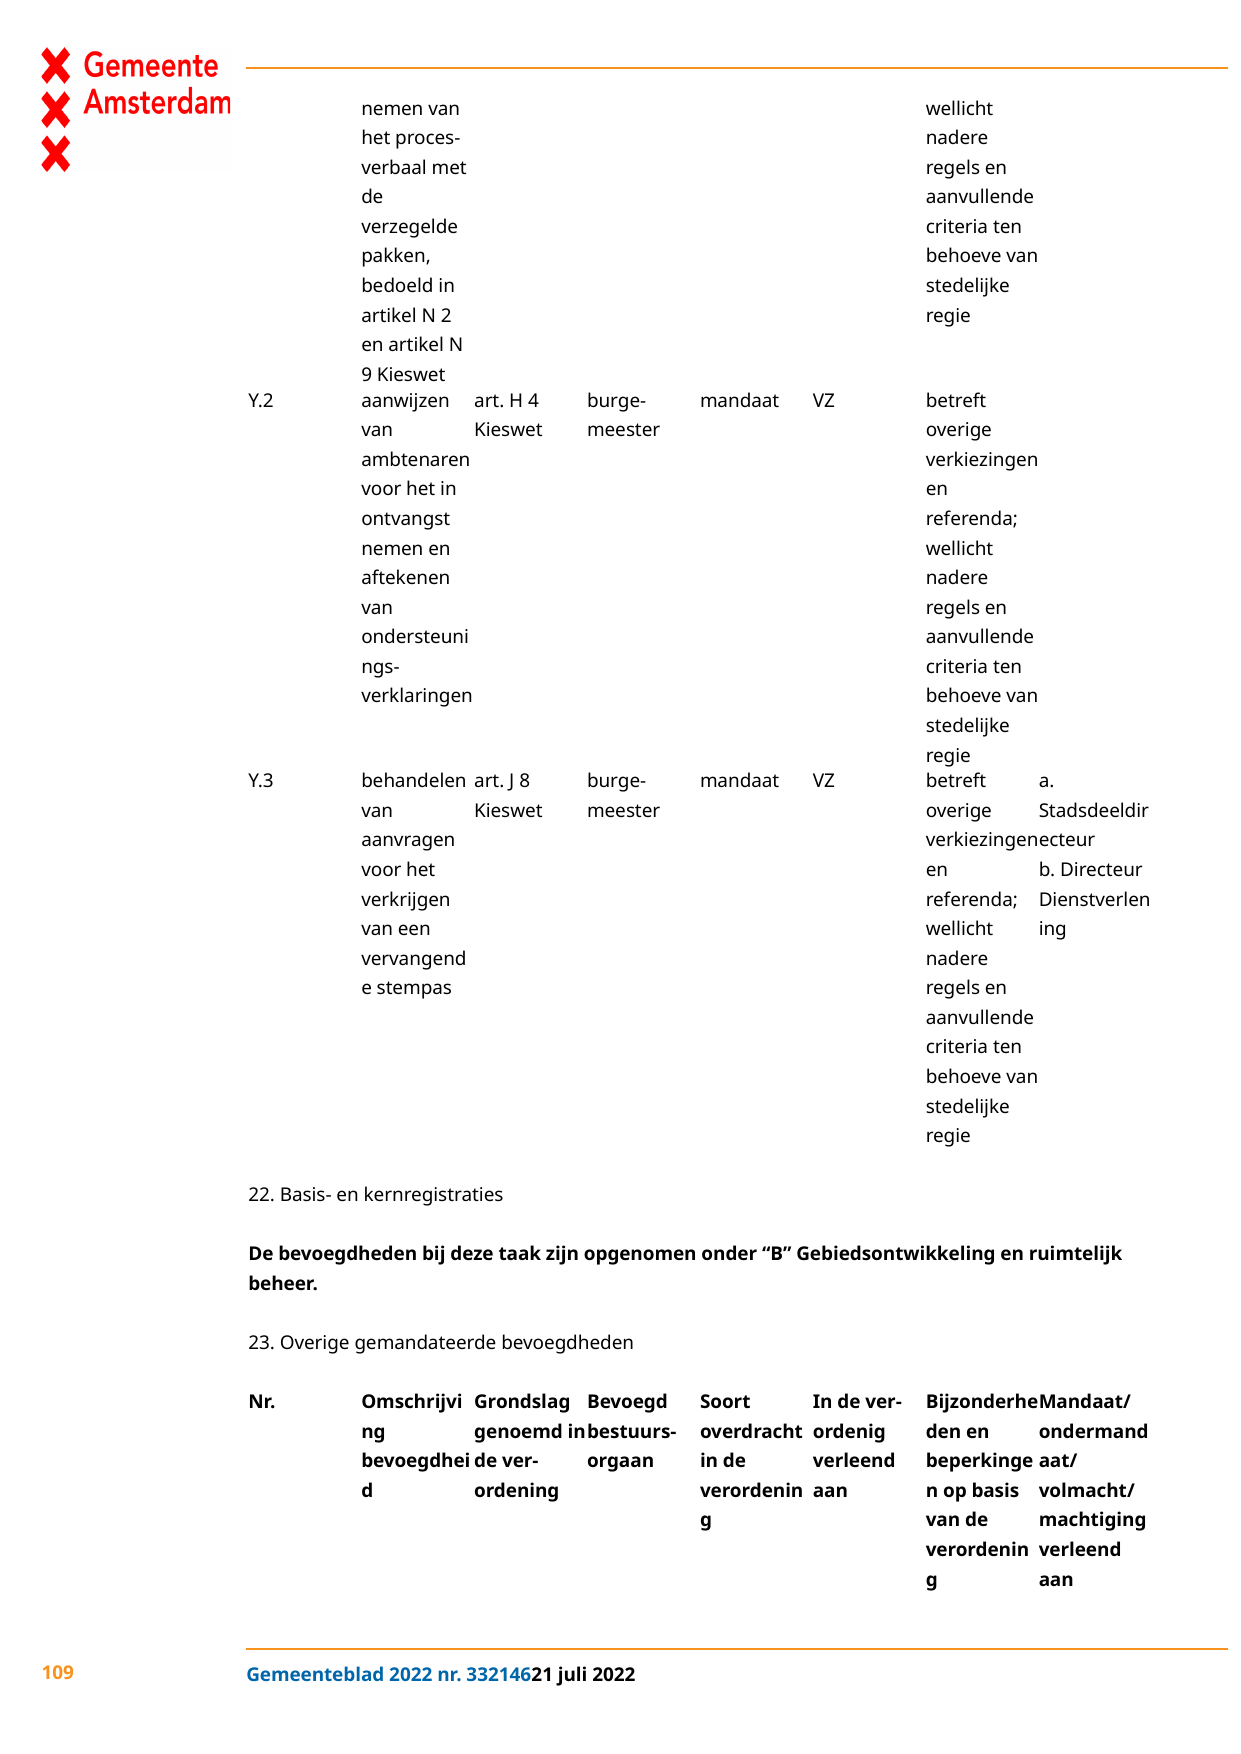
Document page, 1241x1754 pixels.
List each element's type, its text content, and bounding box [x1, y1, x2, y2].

table_header Soort overdracht in de verordening [700, 1388, 813, 1591]
table_cell [248, 95, 361, 387]
table_cell [587, 95, 700, 387]
table_cell mandaat [700, 387, 813, 767]
table_header Bevoegd bestuurs-orgaan [587, 1388, 700, 1591]
text 23. Overige gemandateerde bevoegdheden [248, 1329, 1152, 1355]
table_cell [813, 95, 926, 387]
table_cell art. J 8 Kieswet [474, 768, 587, 1148]
table_cell betreft overige verkiezingen en referenda; wellicht nadere regels en aanvullende criteria ten behoeve van stedelijke regie [926, 768, 1038, 1148]
table_header Mandaat/ondermandaat/ volmacht/machtiging verleend aan [1039, 1388, 1152, 1591]
table_cell art. H 4 Kieswet [474, 387, 587, 767]
table_cell VZ [813, 768, 926, 1148]
table_cell burge-meester [587, 387, 700, 767]
table_header Omschrijving bevoegdheid [361, 1388, 474, 1591]
table_header Bijzonderheden en beperkingen op basis van de verordening [926, 1388, 1038, 1591]
text De bevoegdheden bij deze taak zijn opgenomen onder “B” Gebiedsontwikkeling en ruimtelijk beheer. [248, 1240, 1152, 1296]
picture [41, 47, 231, 172]
table_cell [1039, 95, 1152, 387]
table_cell a. Stadsdeeldirecteur b. Directeur Dienstverlening [1039, 768, 1152, 1148]
table_cell betreft overige verkiezingen en referenda; wellicht nadere regels en aanvullende criteria ten behoeve van stedelijke regie [926, 387, 1038, 767]
table_header Grondslag genoemd in de ver- ordening [474, 1388, 587, 1591]
table_cell mandaat [700, 768, 813, 1148]
table_cell VZ [813, 387, 926, 767]
text 22. Basis- en kernregistraties [248, 1181, 1152, 1207]
table_cell aanwijzen van ambtenaren voor het in ontvangst nemen en aftekenen van ondersteunings-verklaringen [361, 387, 474, 767]
table_cell Y.2 [248, 387, 361, 767]
table_cell wellicht nadere regels en aanvullende criteria ten behoeve van stedelijke regie [926, 95, 1038, 387]
table_cell [1039, 387, 1152, 767]
table_cell [474, 95, 587, 387]
table_cell Y.3 [248, 768, 361, 1148]
table_header Nr. [248, 1388, 361, 1591]
table_cell [700, 95, 813, 387]
table_cell behandelen van aanvragen voor het verkrijgen van een vervangende stempas [361, 768, 474, 1148]
table_cell nemen van het proces-verbaal met de verzegelde pakken, bedoeld in artikel N 2 en artikel N 9 Kieswet [361, 95, 474, 387]
table_header In de ver- ordenig verleend aan [813, 1388, 926, 1591]
table_cell burge-meester [587, 768, 700, 1148]
